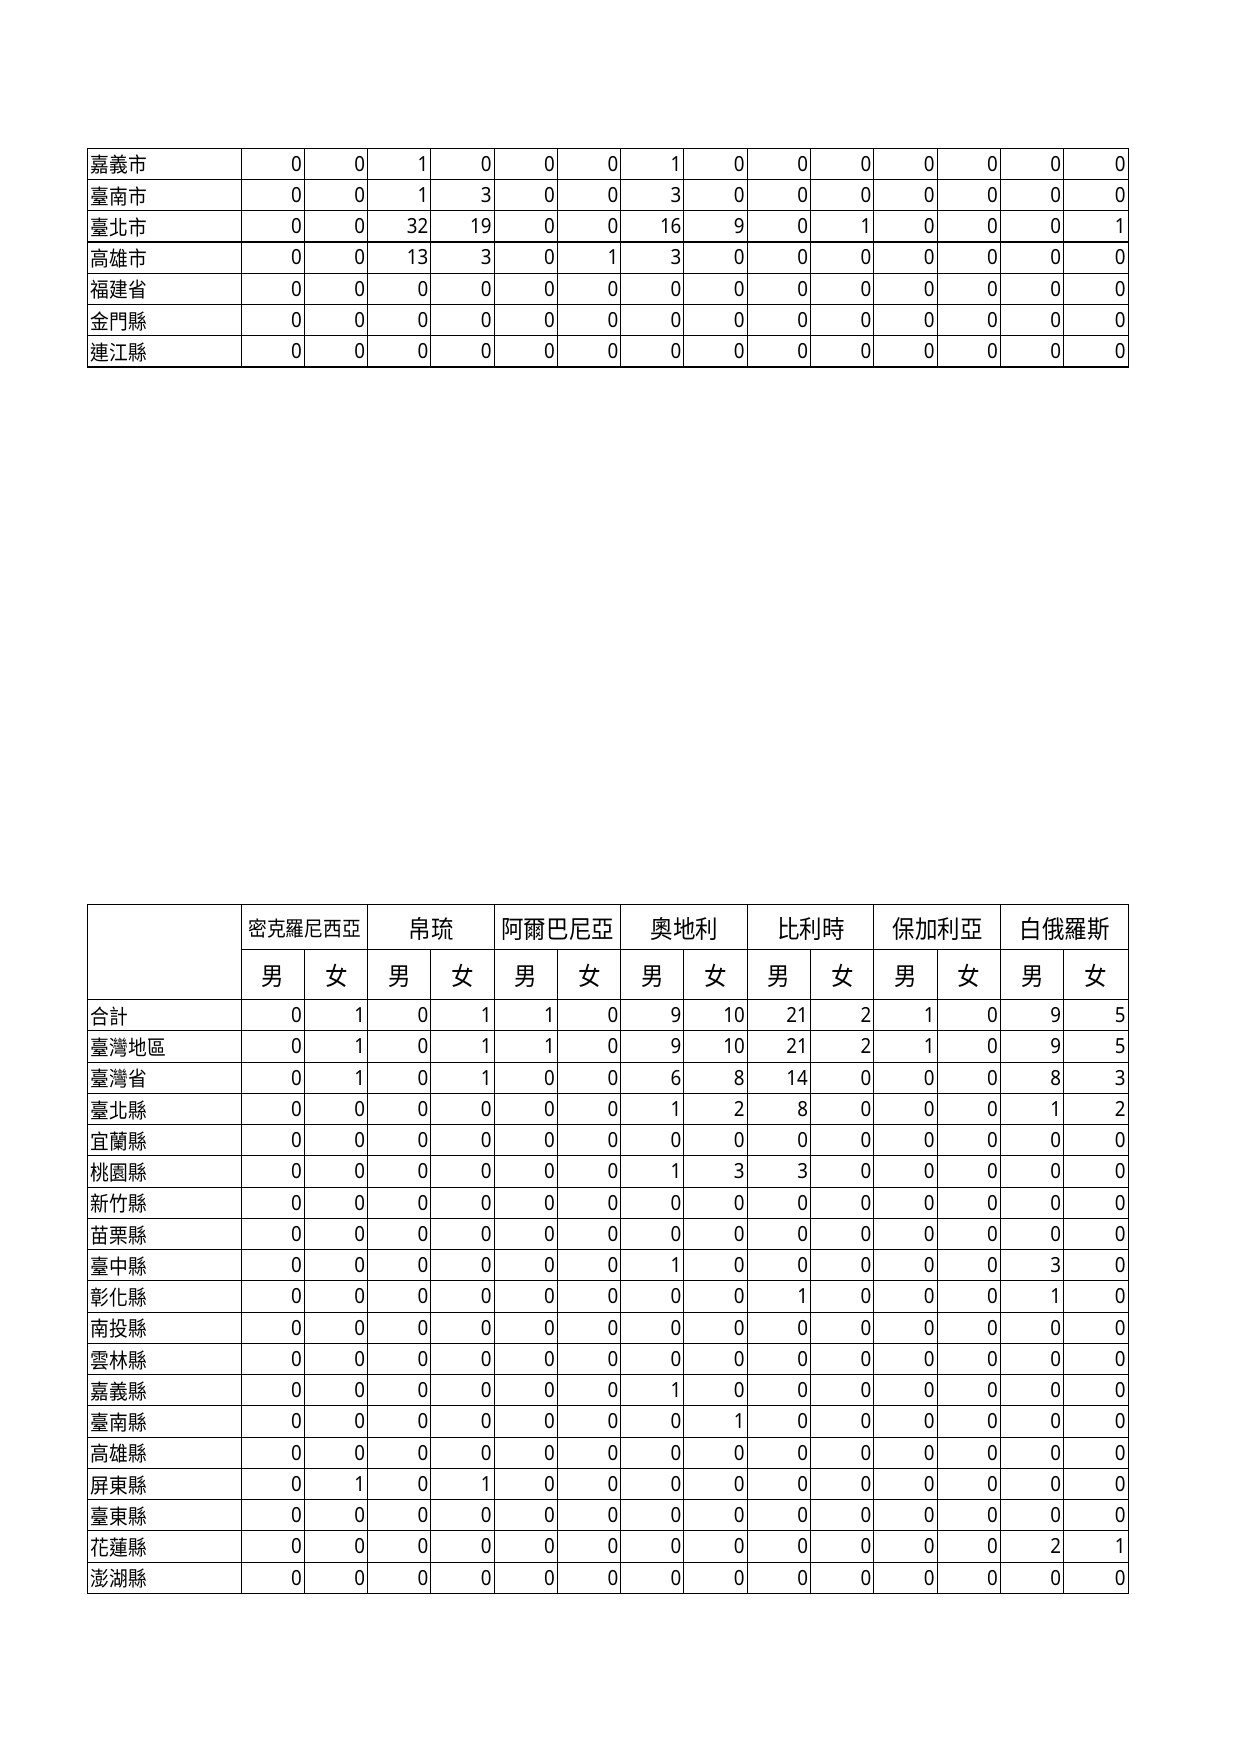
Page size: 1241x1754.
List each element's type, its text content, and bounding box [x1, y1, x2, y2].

table_cell 臺北市 [88, 211, 241, 241]
table_cell 0 [874, 1188, 937, 1218]
table_cell 0 [811, 243, 873, 273]
table_cell 1 [305, 1469, 367, 1499]
table_cell 0 [495, 180, 557, 210]
table_cell 0 [305, 1563, 367, 1593]
table_cell 0 [431, 274, 494, 304]
table_cell 0 [748, 149, 810, 179]
table_cell 花蓮縣 [88, 1531, 241, 1562]
table_cell 高雄縣 [88, 1438, 241, 1468]
table_cell 0 [558, 336, 620, 366]
table_cell 臺中縣 [88, 1250, 241, 1280]
table_cell 0 [748, 1188, 810, 1218]
table_cell 0 [431, 1281, 494, 1312]
table_cell 臺東縣 [88, 1500, 241, 1530]
table_cell 10 [684, 1000, 747, 1030]
table_cell 0 [874, 305, 937, 335]
table_cell 0 [684, 1281, 747, 1312]
table_cell 男 [368, 950, 430, 999]
table_cell 0 [748, 336, 810, 366]
table_cell 0 [874, 243, 937, 273]
table_cell 0 [811, 1375, 873, 1405]
table_cell 0 [431, 305, 494, 335]
table_header 保加利亞 [874, 905, 1000, 949]
table_header [88, 905, 241, 999]
table_cell 0 [874, 1313, 937, 1343]
table_cell 0 [748, 1531, 810, 1562]
table_cell 0 [495, 1375, 557, 1405]
table_cell 0 [368, 1125, 430, 1155]
table_cell 1 [748, 1281, 810, 1312]
table_cell 0 [811, 1531, 873, 1562]
table_cell 0 [495, 1313, 557, 1343]
table_cell 0 [874, 1438, 937, 1468]
table_cell 0 [874, 1063, 937, 1093]
table_cell 0 [431, 336, 494, 366]
table_cell 0 [748, 1469, 810, 1499]
table_cell 0 [874, 1375, 937, 1405]
table_header 密克羅尼西亞 [242, 905, 367, 949]
table_cell 1 [431, 1000, 494, 1030]
table_cell 0 [305, 211, 367, 241]
table_cell 0 [242, 1281, 304, 1312]
table_cell 0 [368, 1188, 430, 1218]
table_cell 0 [621, 1438, 683, 1468]
table_cell 0 [495, 1563, 557, 1593]
table_cell 0 [748, 243, 810, 273]
table_cell 1 [431, 1031, 494, 1062]
table_cell 0 [431, 1531, 494, 1562]
table_cell 1 [621, 1250, 683, 1280]
table_cell 0 [558, 1375, 620, 1405]
table_cell 0 [305, 305, 367, 335]
table_cell 0 [1064, 1219, 1128, 1249]
table_cell 0 [242, 1031, 304, 1062]
table_cell 0 [242, 1469, 304, 1499]
table_cell 0 [621, 1188, 683, 1218]
table_cell 0 [938, 1406, 1000, 1437]
table_cell 0 [748, 1375, 810, 1405]
table_cell 0 [431, 1094, 494, 1124]
table_cell 0 [874, 1563, 937, 1593]
table_cell 1 [305, 1063, 367, 1093]
table_cell 0 [621, 336, 683, 366]
table_cell 臺南縣 [88, 1406, 241, 1437]
table_cell 0 [748, 180, 810, 210]
table_cell 0 [621, 1219, 683, 1249]
table_cell 1 [1001, 1094, 1063, 1124]
table_cell 1 [621, 1094, 683, 1124]
table_cell 0 [305, 1219, 367, 1249]
table_cell 32 [368, 211, 430, 241]
table_cell 0 [431, 1500, 494, 1530]
table_cell 0 [558, 1563, 620, 1593]
table_cell 0 [495, 211, 557, 241]
table_cell 0 [1001, 305, 1063, 335]
table_cell 0 [431, 1156, 494, 1187]
table_cell 2 [811, 1000, 873, 1030]
table_cell 0 [495, 1406, 557, 1437]
table_cell 女 [305, 950, 367, 999]
table_cell 0 [811, 336, 873, 366]
table_cell 0 [811, 1438, 873, 1468]
table_cell 男 [242, 950, 304, 999]
table_cell 13 [368, 243, 430, 273]
table_cell 0 [368, 1406, 430, 1437]
table_cell 0 [684, 305, 747, 335]
table_cell 5 [1064, 1031, 1128, 1062]
table_cell 0 [305, 1156, 367, 1187]
table_cell 0 [1064, 1469, 1128, 1499]
table_cell 0 [748, 1406, 810, 1437]
table_cell 0 [938, 211, 1000, 241]
table_cell 0 [495, 1156, 557, 1187]
table_cell 0 [938, 1125, 1000, 1155]
table_cell 0 [874, 1250, 937, 1280]
table_cell 0 [938, 1188, 1000, 1218]
table_cell 0 [431, 1313, 494, 1343]
table_cell 0 [368, 305, 430, 335]
table_cell 澎湖縣 [88, 1563, 241, 1593]
table_cell 0 [811, 1469, 873, 1499]
table_cell 0 [1064, 336, 1128, 366]
table_cell 0 [874, 1281, 937, 1312]
table_cell 0 [558, 1500, 620, 1530]
table_cell 0 [558, 1125, 620, 1155]
table_cell 0 [495, 1438, 557, 1468]
table_cell 0 [938, 1000, 1000, 1030]
table_cell 0 [811, 1500, 873, 1530]
table_cell 0 [874, 1094, 937, 1124]
table_cell 0 [748, 211, 810, 241]
table_cell 0 [748, 1125, 810, 1155]
table_cell 0 [368, 1031, 430, 1062]
table_cell 0 [305, 1281, 367, 1312]
table_cell 女 [558, 950, 620, 999]
table_cell 0 [938, 1156, 1000, 1187]
table_cell 0 [368, 1563, 430, 1593]
table_cell 0 [1064, 1500, 1128, 1530]
table_cell 1 [495, 1031, 557, 1062]
table_cell 0 [305, 1250, 367, 1280]
table_cell 0 [1001, 180, 1063, 210]
table_cell 3 [431, 243, 494, 273]
table_cell 0 [558, 1156, 620, 1187]
table_cell 0 [938, 1313, 1000, 1343]
table_cell 0 [368, 274, 430, 304]
table_cell 0 [874, 1156, 937, 1187]
table_cell 0 [495, 1094, 557, 1124]
table_cell 0 [495, 336, 557, 366]
table_cell 0 [874, 1531, 937, 1562]
table_cell 0 [431, 1125, 494, 1155]
table_cell 0 [558, 1344, 620, 1374]
table_cell 0 [938, 274, 1000, 304]
table_cell 8 [684, 1063, 747, 1093]
table_cell 0 [938, 1500, 1000, 1530]
table_cell 0 [242, 1438, 304, 1468]
table_cell 0 [684, 1219, 747, 1249]
table_cell 苗栗縣 [88, 1219, 241, 1249]
table_cell 0 [368, 1500, 430, 1530]
table_cell 0 [684, 1438, 747, 1468]
table_cell 0 [684, 1188, 747, 1218]
table_cell 0 [621, 1469, 683, 1499]
table_cell 臺南市 [88, 180, 241, 210]
table_cell 0 [748, 305, 810, 335]
table_cell 0 [1064, 1313, 1128, 1343]
table_cell 0 [1064, 305, 1128, 335]
table_cell 0 [305, 149, 367, 179]
table_cell 0 [368, 336, 430, 366]
table_cell 0 [368, 1063, 430, 1093]
table_cell 0 [811, 1313, 873, 1343]
table_cell 0 [1001, 336, 1063, 366]
table_cell 男 [748, 950, 810, 999]
table_cell 0 [305, 1375, 367, 1405]
table_cell 0 [1001, 1125, 1063, 1155]
table_cell 0 [558, 1219, 620, 1249]
table_cell 0 [938, 1031, 1000, 1062]
table_cell 0 [938, 305, 1000, 335]
table_cell 0 [938, 1563, 1000, 1593]
table_cell 0 [368, 1344, 430, 1374]
table_cell 0 [938, 1250, 1000, 1280]
table_cell 0 [431, 1406, 494, 1437]
table_cell 0 [242, 1188, 304, 1218]
table_cell 0 [621, 305, 683, 335]
table_cell 女 [938, 950, 1000, 999]
table_cell 0 [368, 1156, 430, 1187]
table_cell 0 [874, 211, 937, 241]
table_cell 0 [1001, 1469, 1063, 1499]
table_cell 0 [242, 1156, 304, 1187]
table_cell 0 [621, 1406, 683, 1437]
table_cell 0 [874, 1125, 937, 1155]
table_cell 0 [495, 1531, 557, 1562]
table_cell 0 [558, 1438, 620, 1468]
table_cell 0 [938, 1063, 1000, 1093]
table_cell 21 [748, 1031, 810, 1062]
table_cell 0 [811, 1156, 873, 1187]
table_cell 0 [1001, 1344, 1063, 1374]
table_cell 0 [748, 1219, 810, 1249]
table_cell 0 [495, 1188, 557, 1218]
table_cell 0 [431, 1188, 494, 1218]
table_cell 1 [368, 180, 430, 210]
table_cell 0 [495, 1281, 557, 1312]
table_header 奧地利 [621, 905, 747, 949]
table_cell 0 [242, 1406, 304, 1437]
table_cell 臺灣省 [88, 1063, 241, 1093]
table_cell 0 [621, 1313, 683, 1343]
table_cell 0 [558, 1000, 620, 1030]
table_cell 0 [558, 1469, 620, 1499]
table_cell 0 [1001, 1156, 1063, 1187]
table_cell 3 [431, 180, 494, 210]
table_cell 0 [621, 1281, 683, 1312]
table_cell 0 [748, 1250, 810, 1280]
table_cell 0 [242, 1250, 304, 1280]
table_cell 0 [558, 180, 620, 210]
table_cell 0 [684, 1563, 747, 1593]
table_cell 0 [242, 336, 304, 366]
table_cell 0 [748, 274, 810, 304]
table_cell 0 [558, 1094, 620, 1124]
table_cell 0 [1001, 1188, 1063, 1218]
table_cell 0 [242, 1375, 304, 1405]
table_cell 金門縣 [88, 305, 241, 335]
table_cell 雲林縣 [88, 1344, 241, 1374]
table_cell 0 [431, 1344, 494, 1374]
table_cell 0 [305, 1125, 367, 1155]
table_cell 0 [1001, 1375, 1063, 1405]
table_cell 0 [938, 1281, 1000, 1312]
table_cell 0 [305, 274, 367, 304]
table_cell 1 [874, 1031, 937, 1062]
table_cell 3 [621, 243, 683, 273]
table_cell 0 [368, 1531, 430, 1562]
table_cell 0 [495, 1250, 557, 1280]
table_cell 0 [305, 1313, 367, 1343]
table_cell 0 [811, 1094, 873, 1124]
table_cell 0 [684, 1125, 747, 1155]
table_cell 9 [621, 1031, 683, 1062]
table_cell 0 [684, 1375, 747, 1405]
table_cell 0 [305, 1500, 367, 1530]
table_cell 0 [874, 1219, 937, 1249]
table_cell 0 [368, 1438, 430, 1468]
table_header 阿爾巴尼亞 [495, 905, 620, 949]
table_cell 女 [431, 950, 494, 999]
table_cell 1 [621, 1375, 683, 1405]
table_cell 男 [621, 950, 683, 999]
table_cell 2 [1001, 1531, 1063, 1562]
table_cell 1 [874, 1000, 937, 1030]
table_cell 1 [305, 1031, 367, 1062]
table_cell 0 [938, 1469, 1000, 1499]
table_cell 0 [431, 1375, 494, 1405]
table_cell 10 [684, 1031, 747, 1062]
table_cell 0 [811, 1063, 873, 1093]
table_cell 0 [1064, 1344, 1128, 1374]
table_cell 0 [811, 1406, 873, 1437]
table_cell 0 [495, 1500, 557, 1530]
table_cell 0 [938, 149, 1000, 179]
table_cell 9 [621, 1000, 683, 1030]
table_cell 6 [621, 1063, 683, 1093]
table_cell 1 [621, 1156, 683, 1187]
table_cell 0 [558, 1406, 620, 1437]
table_cell 0 [1064, 1281, 1128, 1312]
table_cell 0 [811, 1563, 873, 1593]
table_cell 0 [684, 149, 747, 179]
table_cell 0 [368, 1469, 430, 1499]
table_cell 0 [1001, 149, 1063, 179]
table_cell 臺灣地區 [88, 1031, 241, 1062]
table_cell 0 [811, 1344, 873, 1374]
table_cell 0 [811, 149, 873, 179]
table_cell 0 [1064, 180, 1128, 210]
table_cell 0 [1001, 243, 1063, 273]
table_cell 0 [495, 305, 557, 335]
table_cell 合計 [88, 1000, 241, 1030]
table_cell 0 [558, 211, 620, 241]
table_cell 0 [242, 1500, 304, 1530]
table_cell 0 [684, 1531, 747, 1562]
table_cell 新竹縣 [88, 1188, 241, 1218]
table_cell 0 [305, 1188, 367, 1218]
table_cell 0 [874, 149, 937, 179]
table_cell 0 [684, 1250, 747, 1280]
table_cell 1 [1064, 211, 1128, 241]
table_cell 桃園縣 [88, 1156, 241, 1187]
table_cell 1 [558, 243, 620, 273]
table_cell 0 [1064, 1563, 1128, 1593]
table_cell 0 [368, 1250, 430, 1280]
table_cell 0 [495, 243, 557, 273]
table_cell 0 [242, 1094, 304, 1124]
table_cell 0 [242, 1531, 304, 1562]
table_cell 0 [495, 274, 557, 304]
table_cell 0 [558, 1313, 620, 1343]
table_cell 0 [368, 1313, 430, 1343]
table_cell 0 [748, 1313, 810, 1343]
table_cell 1 [431, 1469, 494, 1499]
table_cell 0 [874, 1500, 937, 1530]
table_cell 0 [684, 336, 747, 366]
table_cell 0 [748, 1500, 810, 1530]
table_cell 0 [811, 305, 873, 335]
table_cell 高雄市 [88, 243, 241, 273]
table_cell 0 [938, 1375, 1000, 1405]
table_header 帛琉 [368, 905, 494, 949]
table_cell 0 [431, 1563, 494, 1593]
table_cell 1 [431, 1063, 494, 1093]
table_cell 5 [1064, 1000, 1128, 1030]
table_cell 0 [305, 1094, 367, 1124]
table_cell 0 [1001, 1406, 1063, 1437]
table_cell 嘉義市 [88, 149, 241, 179]
table_cell 0 [558, 1531, 620, 1562]
table_cell 0 [495, 1469, 557, 1499]
table_cell 0 [874, 1344, 937, 1374]
table_cell 0 [1001, 1500, 1063, 1530]
table_cell 2 [1064, 1094, 1128, 1124]
table_cell 0 [811, 274, 873, 304]
table_cell 0 [242, 1063, 304, 1093]
table_cell 0 [874, 180, 937, 210]
table_header 比利時 [748, 905, 873, 949]
table_cell 2 [684, 1094, 747, 1124]
table_cell 0 [495, 1344, 557, 1374]
table_cell 0 [938, 1344, 1000, 1374]
table_cell 連江縣 [88, 336, 241, 366]
table_cell 0 [242, 274, 304, 304]
table_cell 0 [242, 1344, 304, 1374]
table_cell 0 [242, 243, 304, 273]
table_cell 2 [811, 1031, 873, 1062]
table_cell 0 [242, 211, 304, 241]
table_cell 1 [811, 211, 873, 241]
table_cell 女 [684, 950, 747, 999]
table_cell 0 [874, 336, 937, 366]
table_cell 0 [684, 1313, 747, 1343]
table_cell 0 [1001, 211, 1063, 241]
table_cell 0 [558, 1250, 620, 1280]
table_cell 0 [558, 149, 620, 179]
table_cell 3 [1001, 1250, 1063, 1280]
table_cell 0 [1001, 1438, 1063, 1468]
table_cell 0 [748, 1438, 810, 1468]
table_cell 0 [431, 1250, 494, 1280]
table_cell 0 [558, 305, 620, 335]
table_cell 0 [1064, 1375, 1128, 1405]
table_cell 0 [748, 1563, 810, 1593]
table_cell 屏東縣 [88, 1469, 241, 1499]
table_cell 宜蘭縣 [88, 1125, 241, 1155]
table_cell 0 [938, 1219, 1000, 1249]
table_cell 0 [242, 1219, 304, 1249]
table_cell 0 [431, 149, 494, 179]
table_cell 1 [368, 149, 430, 179]
table_cell 男 [874, 950, 937, 999]
table_cell 0 [684, 1500, 747, 1530]
table_cell 0 [305, 180, 367, 210]
table_cell 0 [431, 1438, 494, 1468]
table_cell 0 [558, 274, 620, 304]
table_cell 0 [495, 149, 557, 179]
table_cell 0 [242, 1563, 304, 1593]
table_cell 0 [811, 1125, 873, 1155]
table_cell 14 [748, 1063, 810, 1093]
table_cell 3 [748, 1156, 810, 1187]
table_cell 彰化縣 [88, 1281, 241, 1312]
table_cell 男 [1001, 950, 1063, 999]
table_cell 0 [621, 1500, 683, 1530]
table_cell 3 [684, 1156, 747, 1187]
table_cell 男 [495, 950, 557, 999]
table_cell 3 [621, 180, 683, 210]
table_cell 0 [938, 1531, 1000, 1562]
table_cell 0 [368, 1219, 430, 1249]
table_cell 9 [1001, 1000, 1063, 1030]
table_cell 0 [495, 1125, 557, 1155]
table_cell 9 [1001, 1031, 1063, 1062]
table_cell 0 [684, 180, 747, 210]
table_cell 3 [1064, 1063, 1128, 1093]
table_cell 0 [748, 1344, 810, 1374]
table_cell 0 [1064, 1188, 1128, 1218]
table_cell 8 [748, 1094, 810, 1124]
table_cell 0 [558, 1281, 620, 1312]
table_cell 0 [305, 1344, 367, 1374]
table_cell 0 [242, 149, 304, 179]
table_cell 0 [368, 1094, 430, 1124]
table_cell 0 [558, 1188, 620, 1218]
table_cell 0 [305, 1531, 367, 1562]
table_cell 1 [305, 1000, 367, 1030]
table_cell 0 [621, 1531, 683, 1562]
table_cell 0 [305, 1406, 367, 1437]
table_cell 0 [684, 1469, 747, 1499]
table_cell 0 [1001, 1563, 1063, 1593]
table_cell 0 [938, 336, 1000, 366]
table_cell 嘉義縣 [88, 1375, 241, 1405]
table_cell 0 [811, 1250, 873, 1280]
table_cell 9 [684, 211, 747, 241]
table_cell 0 [1064, 149, 1128, 179]
table_cell 0 [621, 1125, 683, 1155]
table_cell 0 [305, 336, 367, 366]
table_cell 0 [1001, 1313, 1063, 1343]
table_cell 0 [874, 274, 937, 304]
table_cell 8 [1001, 1063, 1063, 1093]
table_cell 0 [558, 1031, 620, 1062]
table_cell 1 [1064, 1531, 1128, 1562]
table_cell 0 [242, 305, 304, 335]
table_cell 0 [938, 1438, 1000, 1468]
table_header 白俄羅斯 [1001, 905, 1128, 949]
table_cell 0 [558, 1063, 620, 1093]
table_cell 0 [1064, 243, 1128, 273]
table_cell 女 [811, 950, 873, 999]
table_cell 21 [748, 1000, 810, 1030]
table_cell 0 [874, 1469, 937, 1499]
table_cell 0 [811, 1219, 873, 1249]
table_cell 1 [1001, 1281, 1063, 1312]
table_cell 0 [811, 1281, 873, 1312]
table_cell 0 [684, 274, 747, 304]
table_cell 0 [1064, 1156, 1128, 1187]
table_cell 0 [242, 1313, 304, 1343]
table_cell 0 [684, 1344, 747, 1374]
table_cell 0 [431, 1219, 494, 1249]
table_cell 0 [684, 243, 747, 273]
table_cell 0 [621, 274, 683, 304]
table_cell 0 [242, 1000, 304, 1030]
table_cell 0 [1001, 274, 1063, 304]
table_cell 0 [621, 1563, 683, 1593]
table_cell 0 [1064, 1250, 1128, 1280]
table_cell 0 [1064, 1438, 1128, 1468]
table_cell 女 [1064, 950, 1128, 999]
table_cell 0 [368, 1000, 430, 1030]
table_cell 南投縣 [88, 1313, 241, 1343]
table_cell 0 [1001, 1219, 1063, 1249]
table_cell 0 [1064, 1125, 1128, 1155]
table_cell 0 [1064, 274, 1128, 304]
table_cell 0 [811, 180, 873, 210]
table_cell 1 [621, 149, 683, 179]
table_cell 0 [368, 1375, 430, 1405]
table_cell 1 [684, 1406, 747, 1437]
table_cell 1 [495, 1000, 557, 1030]
table_cell 0 [811, 1188, 873, 1218]
table_cell 0 [242, 1125, 304, 1155]
table_cell 0 [495, 1219, 557, 1249]
table_cell 16 [621, 211, 683, 241]
table_cell 0 [242, 180, 304, 210]
table_cell 0 [305, 1438, 367, 1468]
table_cell 19 [431, 211, 494, 241]
table_cell 0 [305, 243, 367, 273]
table_cell 0 [1064, 1406, 1128, 1437]
table_cell 0 [495, 1063, 557, 1093]
table_cell 0 [938, 180, 1000, 210]
table_cell 福建省 [88, 274, 241, 304]
table_cell 0 [621, 1344, 683, 1374]
table_cell 0 [938, 1094, 1000, 1124]
table_cell 0 [874, 1406, 937, 1437]
table_cell 0 [368, 1281, 430, 1312]
table_cell 臺北縣 [88, 1094, 241, 1124]
table_cell 0 [938, 243, 1000, 273]
